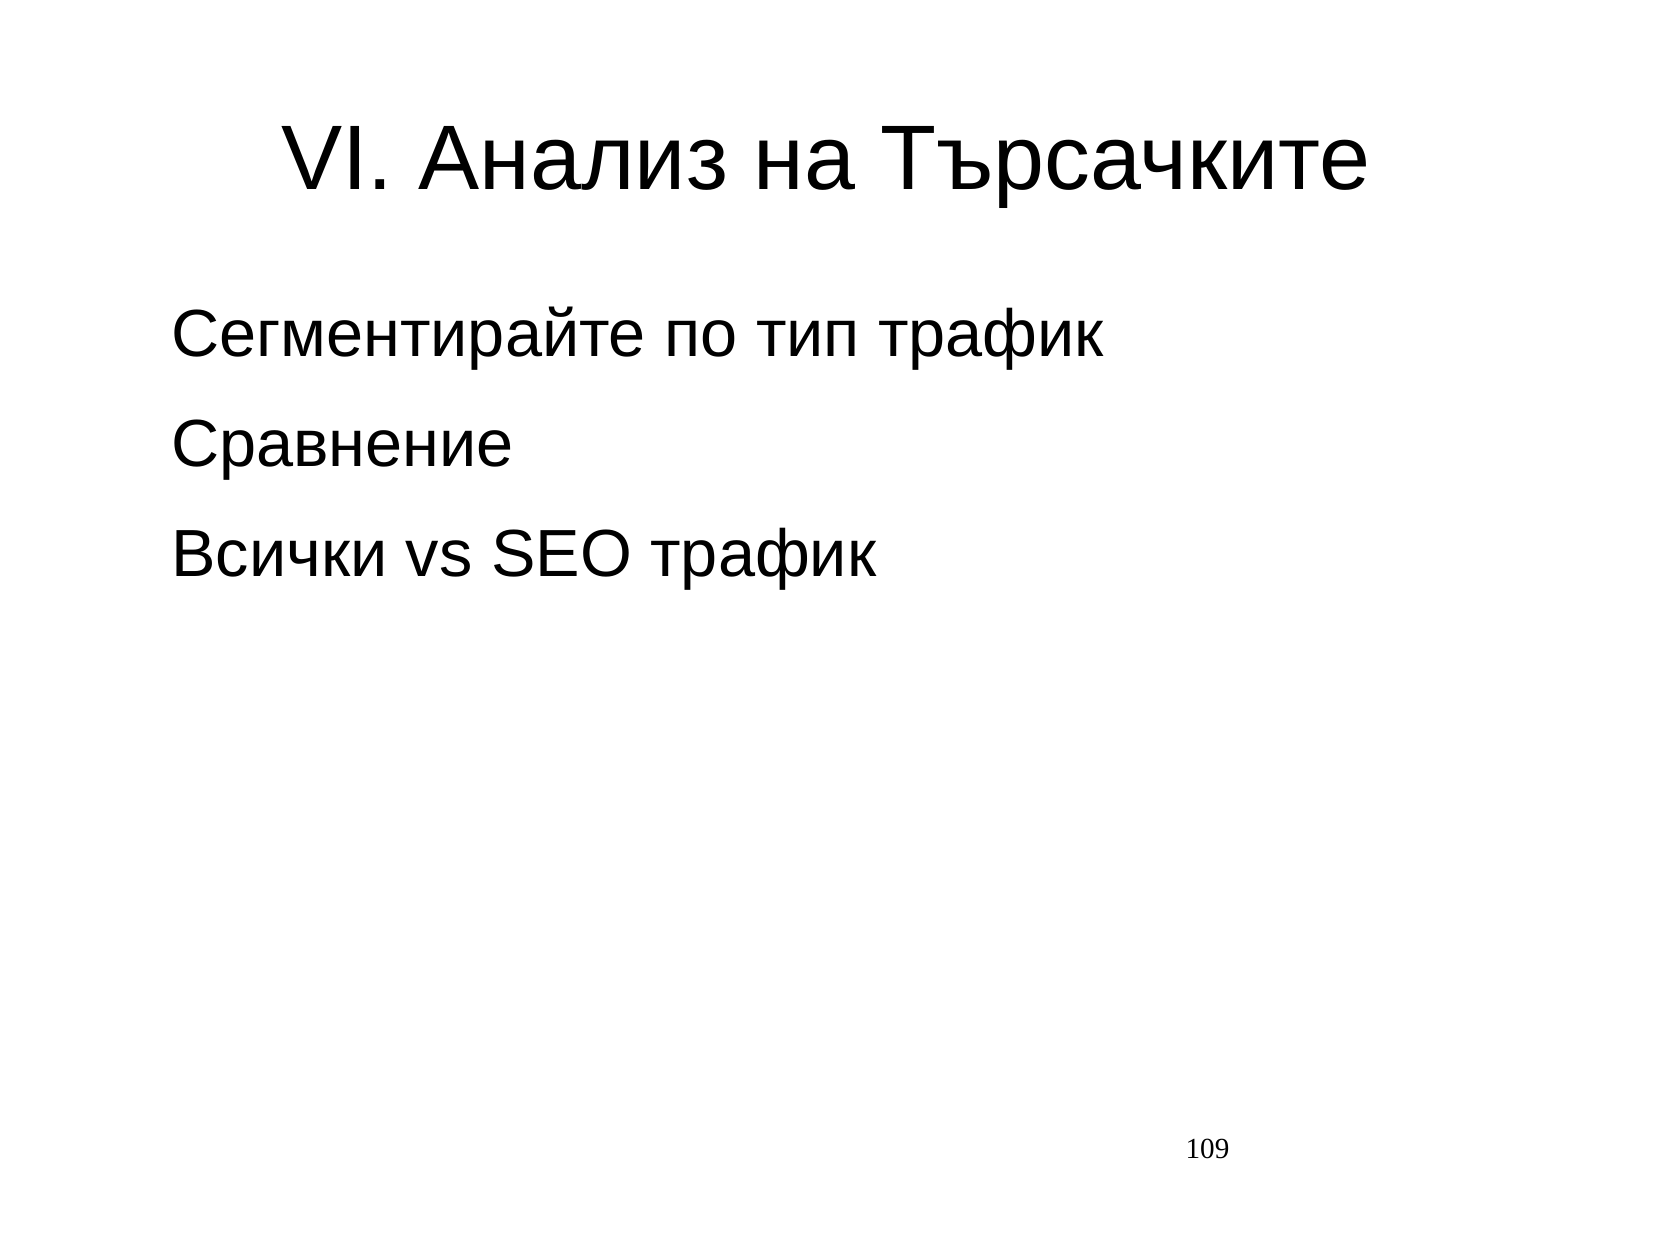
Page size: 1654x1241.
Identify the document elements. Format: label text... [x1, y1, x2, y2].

text_box [1185, 1129, 1571, 1216]
list Сегментирайте по тип трафик Сравнение Всички vs SEO трафик [82, 290, 1571, 1109]
title VI. Анализ на Търсачките [82, 49, 1571, 257]
